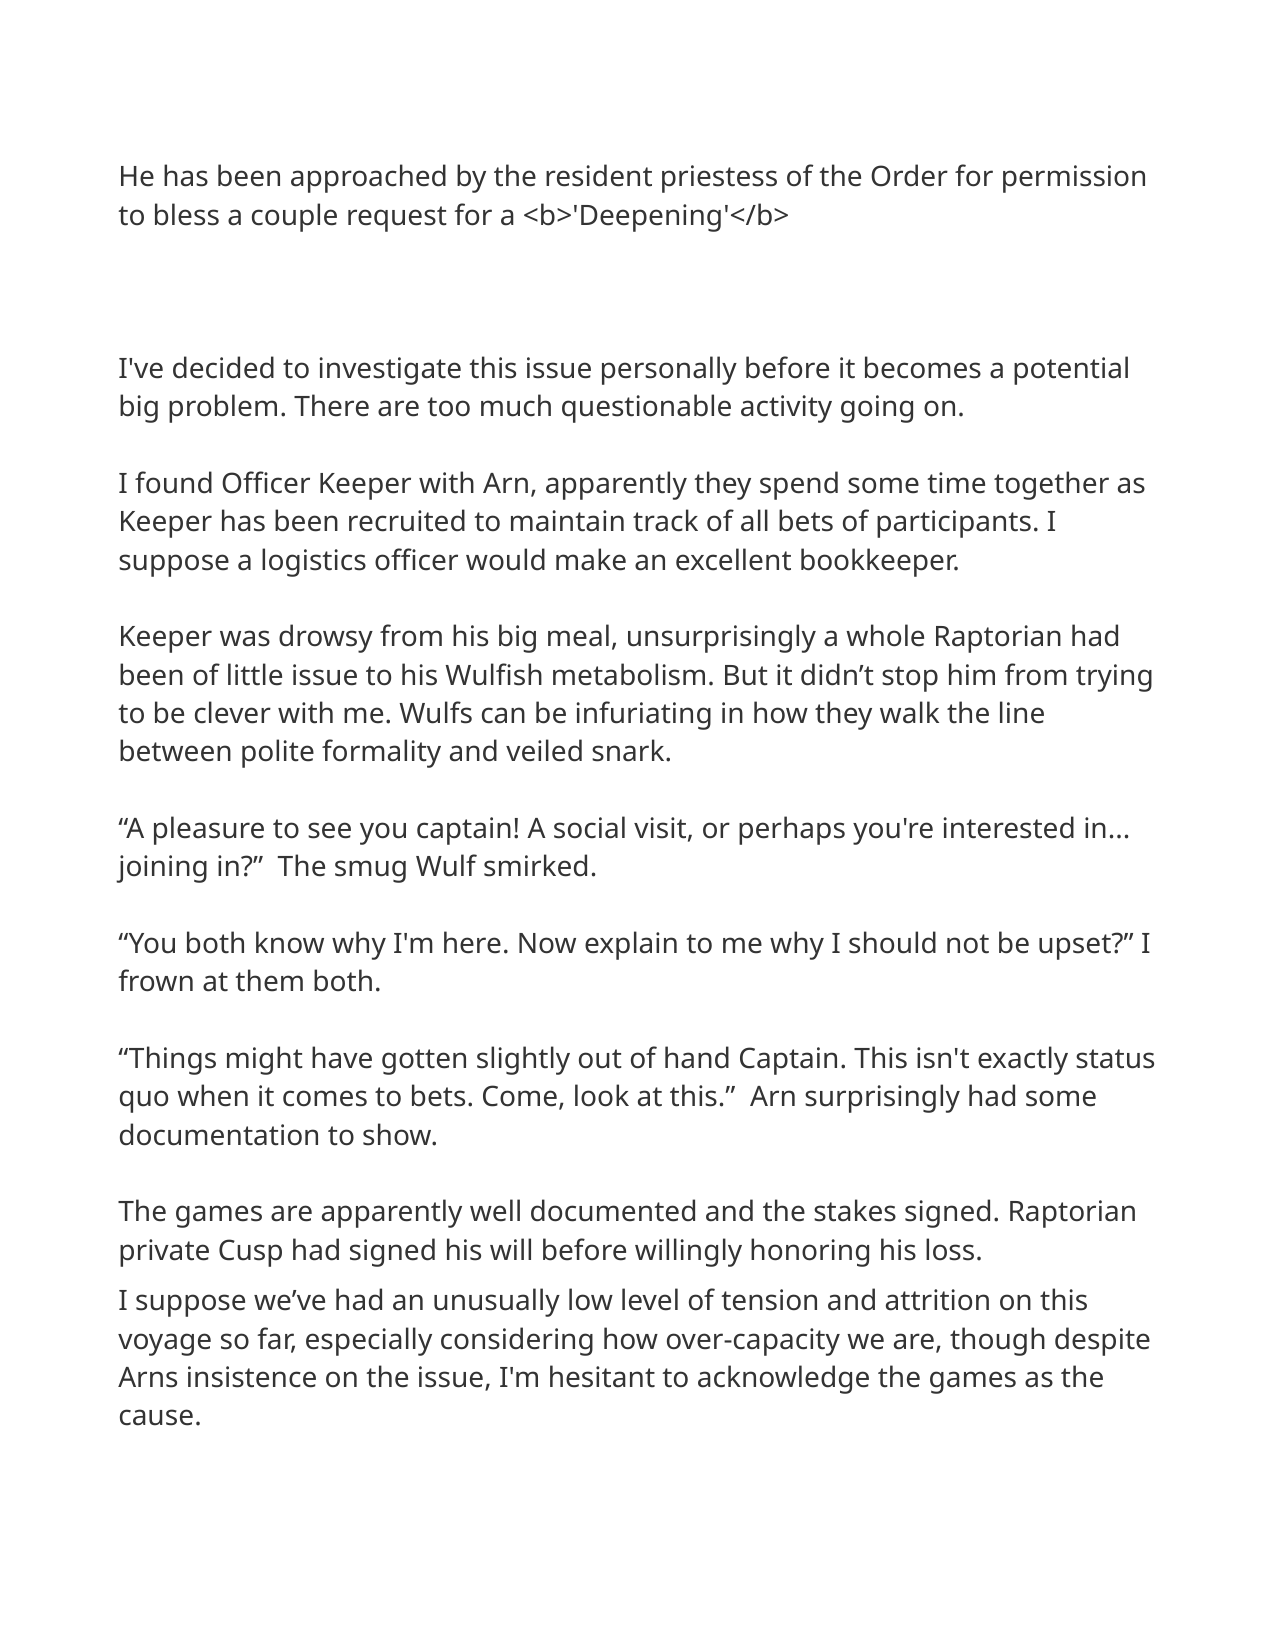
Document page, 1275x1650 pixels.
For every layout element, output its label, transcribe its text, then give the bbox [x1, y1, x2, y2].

text I suppose we’ve had an unusually low level of tension and attrition on this voyage so far, especially considering how over-capacity we are, though despite Arns insistence on the issue, I'm hesitant to acknowledge the games as the cause. [118, 1281, 1157, 1434]
text “A pleasure to see you captain! A social visit, or perhaps you're interested in... joining in?” The smug Wulf smirked. [118, 808, 1157, 885]
text He has been approached by the resident priestess of the Order for permission to bless a couple request for a <b>'Deepening'</b> [118, 156, 1157, 233]
text “You both know why I'm here. Now explain to me why I should not be upset?” I frown at them both. [118, 923, 1157, 1000]
text I've decided to investigate this issue personally before it becomes a potential big problem. There are too much questionable activity going on. [118, 348, 1157, 425]
text The games are apparently well documented and the stakes signed. Raptorian private Cusp had signed his will before willingly honoring his loss. [118, 1191, 1157, 1268]
text “Things might have gotten slightly out of hand Captain. This isn't exactly status quo when it comes to bets. Come, look at this.” Arn surprisingly had some documentation to show. [118, 1038, 1157, 1153]
text I found Officer Keeper with Arn, apparently they spend some time together as Keeper has been recruited to maintain track of all bets of participants. I suppose a logistics officer would make an excellent bookkeeper. [118, 463, 1157, 578]
text Keeper was drowsy from his big meal, unsurprisingly a whole Raptorian had been of little issue to his Wulfish metabolism. But it didn’t stop him from trying to be clever with me. Wulfs can be infuriating in how they walk the line between polite formality and veiled snark. [118, 616, 1157, 770]
